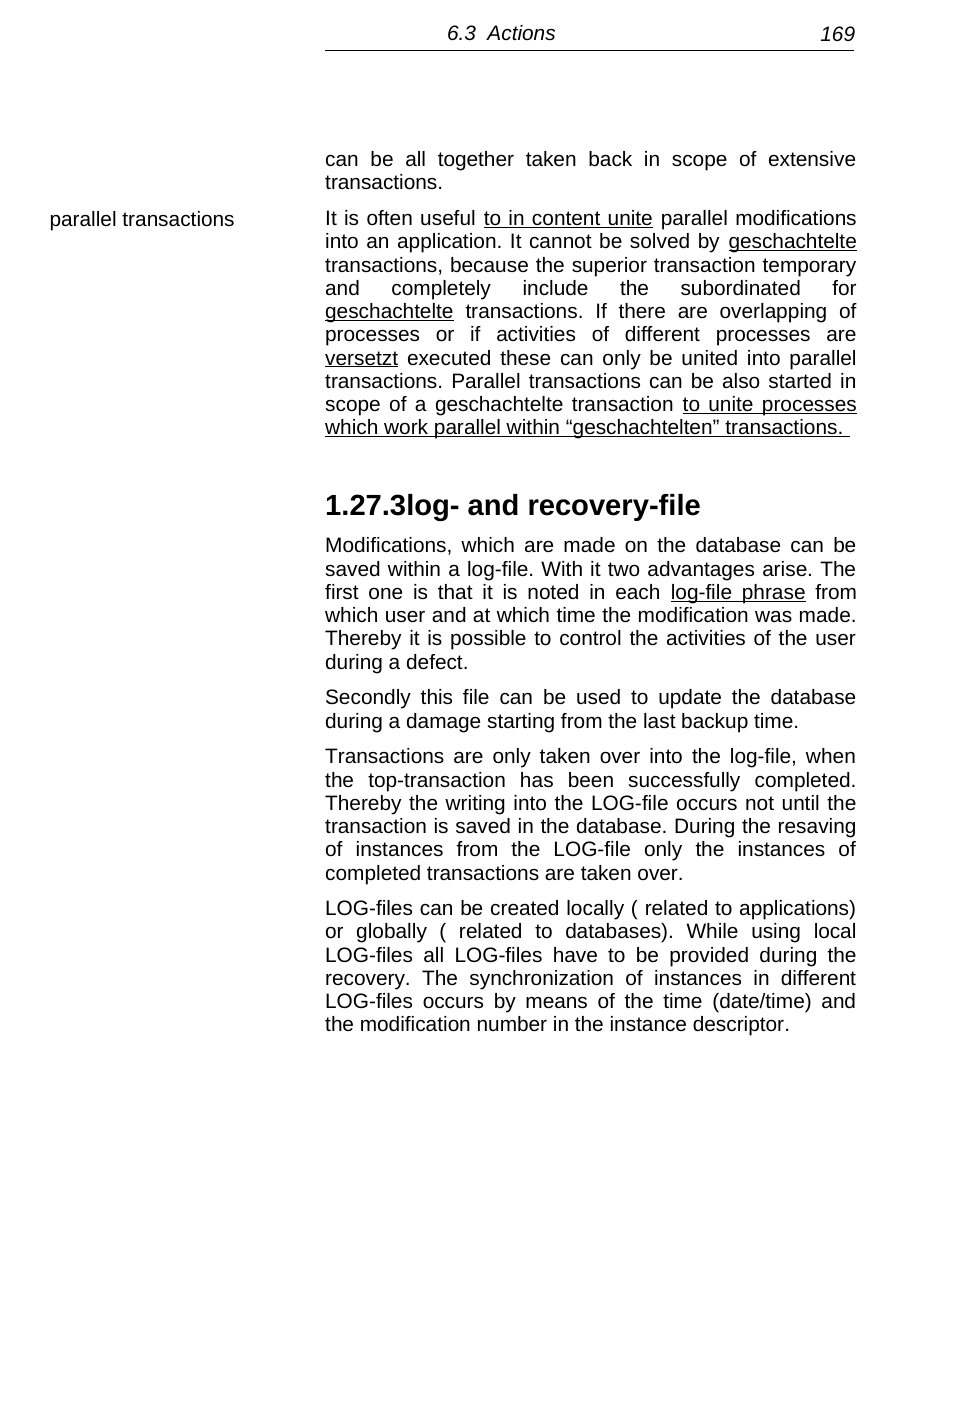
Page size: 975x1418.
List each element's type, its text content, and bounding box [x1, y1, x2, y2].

text can be all together taken back in scope of extensive transactions. [325, 148, 857, 194]
subtitle log- and recovery-file [325, 489, 857, 522]
text It is often useful to in content unite parallel modifications into an application. It cannot be solved by geschachtelte transactions, because the superior transaction temporary and completely include the subordinated for geschachtelte transactions. If there are overlapping of processes or if activities of different processes are versetzt executed these can only be united into parallel transactions. Parallel transactions can be also started in scope of a geschachtelte transaction to unite processes which work parallel within “geschachtelten” transactions. [325, 207, 857, 439]
text LOG-files can be created locally ( related to applications) or globally ( related to databases). While using local LOG-files all LOG-files have to be provided during the recovery. The synchronization of instances in different LOG-files occurs by means of the time (date/time) and the modification number in the instance descriptor. [325, 897, 857, 1036]
text Modifications, which are made on the database can be saved within a log-file. With it two advantages arise. The first one is that it is noted in each log-file phrase from which user and at which time the modification was made. Thereby it is possible to control the activities of the user during a defect. [325, 534, 857, 673]
text Secondly this file can be used to update the database during a damage starting from the last backup time. [325, 686, 857, 732]
text parallel transactions [49, 208, 275, 231]
text Transactions are only taken over into the log-file, when the top-transaction has been successfully completed. Thereby the writing into the LOG-file occurs not until the transaction is saved in the database. During the resaving of instances from the LOG-file only the instances of completed transactions are taken over. [325, 745, 857, 884]
